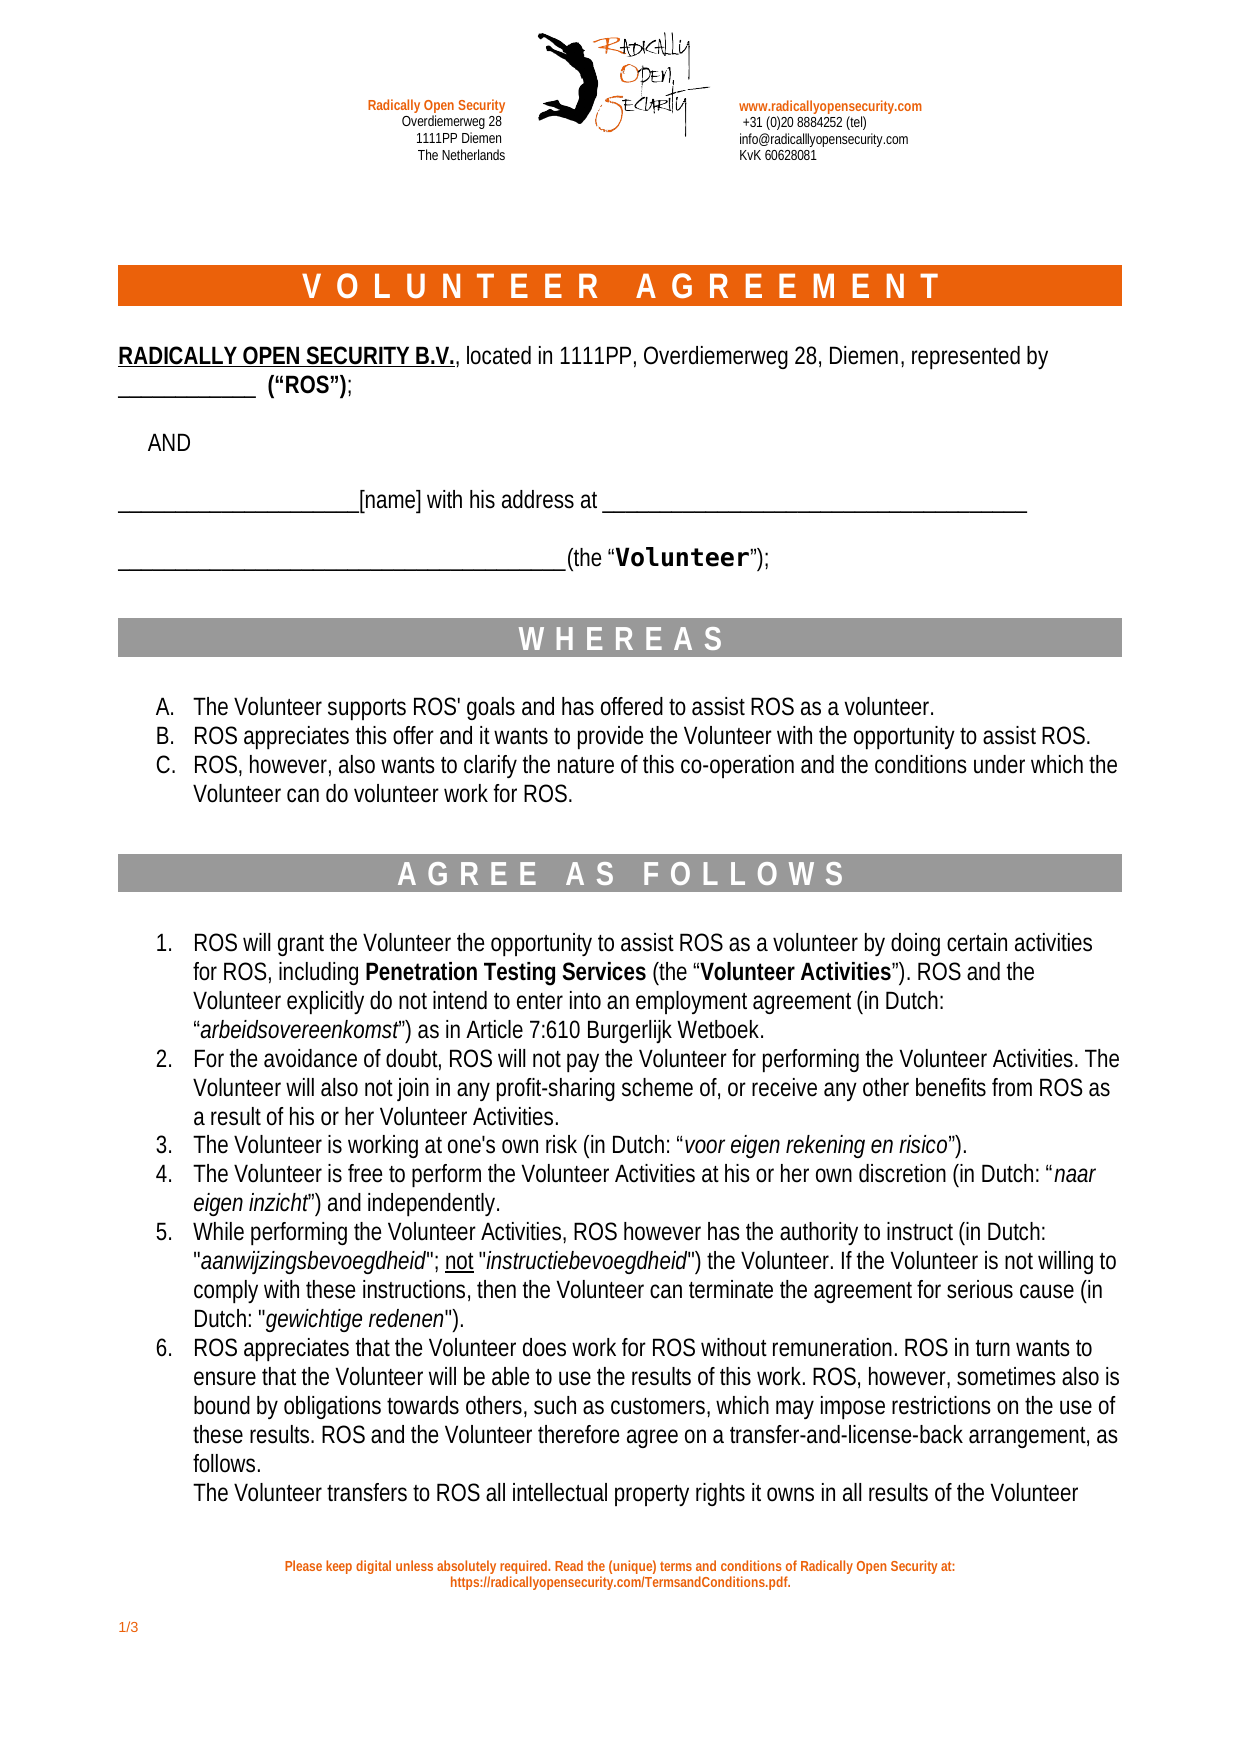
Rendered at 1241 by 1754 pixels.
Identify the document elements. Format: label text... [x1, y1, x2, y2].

text RADICALLY OPEN SECURITY B.V., located in 1111PP, Overdiemerweg 28, Diemen, represented by ____________ (“ROS”); [118, 341, 1122, 398]
subtitle AGREE AS FOLLOWS [118, 854, 1122, 892]
list The Volunteer is working at one's own risk (in Dutch: “voor eigen rekening en risico”). [156, 1130, 1122, 1159]
text AND [148, 427, 1122, 456]
list ROS appreciates this offer and it wants to provide the Volunteer with the opportunity to assist ROS. [156, 721, 1122, 750]
list While performing the Volunteer Activities, ROS however has the authority to instruct (in Dutch: "aanwijzingsbevoegdheid"; not "instructiebevoegdheid") the Volunteer. If the Volunteer is not willing to comply with these instructions, then the Volunteer can terminate the agreement for serious cause (in Dutch: "gewichtige redenen"). [156, 1217, 1122, 1333]
subtitle WHEREAS [118, 618, 1122, 657]
list ROS, however, also wants to clarify the nature of this co-operation and the conditions under which the Volunteer can do volunteer work for ROS. [156, 750, 1122, 808]
text _____________________[name] with his address at _____________________________________ _______________________________________(the “Volunteer”); [118, 485, 1122, 573]
list For the avoidance of doubt, ROS will not pay the Volunteer for performing the Volunteer Activities. The Volunteer will also not join in any profit-sharing scheme of, or receive any other benefits from ROS as a result of his or her Volunteer Activities. [156, 1043, 1122, 1130]
list ROS will grant the Volunteer the opportunity to assist ROS as a volunteer by doing certain activities for ROS, including Penetration Testing Services (the “Volunteer Activities”). ROS and the Volunteer explicitly do not intend to enter into an employment agreement (in Dutch: “arbeidsovereenkomst”) as in Article 7:610 Burgerlijk Wetboek. [156, 928, 1122, 1043]
list The Volunteer is free to perform the Volunteer Activities at his or her own discretion (in Dutch: “naar eigen inzicht”) and independently. [156, 1159, 1122, 1217]
picture [535, 30, 713, 139]
subtitle VOLUNTEER AGREEMENT [118, 265, 1122, 306]
list The Volunteer supports ROS' goals and has offered to assist ROS as a volunteer. [156, 692, 1122, 721]
list ROS appreciates that the Volunteer does work for ROS without remuneration. ROS in turn wants to ensure that the Volunteer will be able to use the results of this work. ROS, however, sometimes also is bound by obligations towards others, such as customers, which may impose restrictions on the use of these results. ROS and the Volunteer therefore agree on a transfer-and-license-back arrangement, as follows. The Volunteer transfers to ROS all intellectual property rights it owns in all results of the Volunteer [156, 1333, 1122, 1507]
